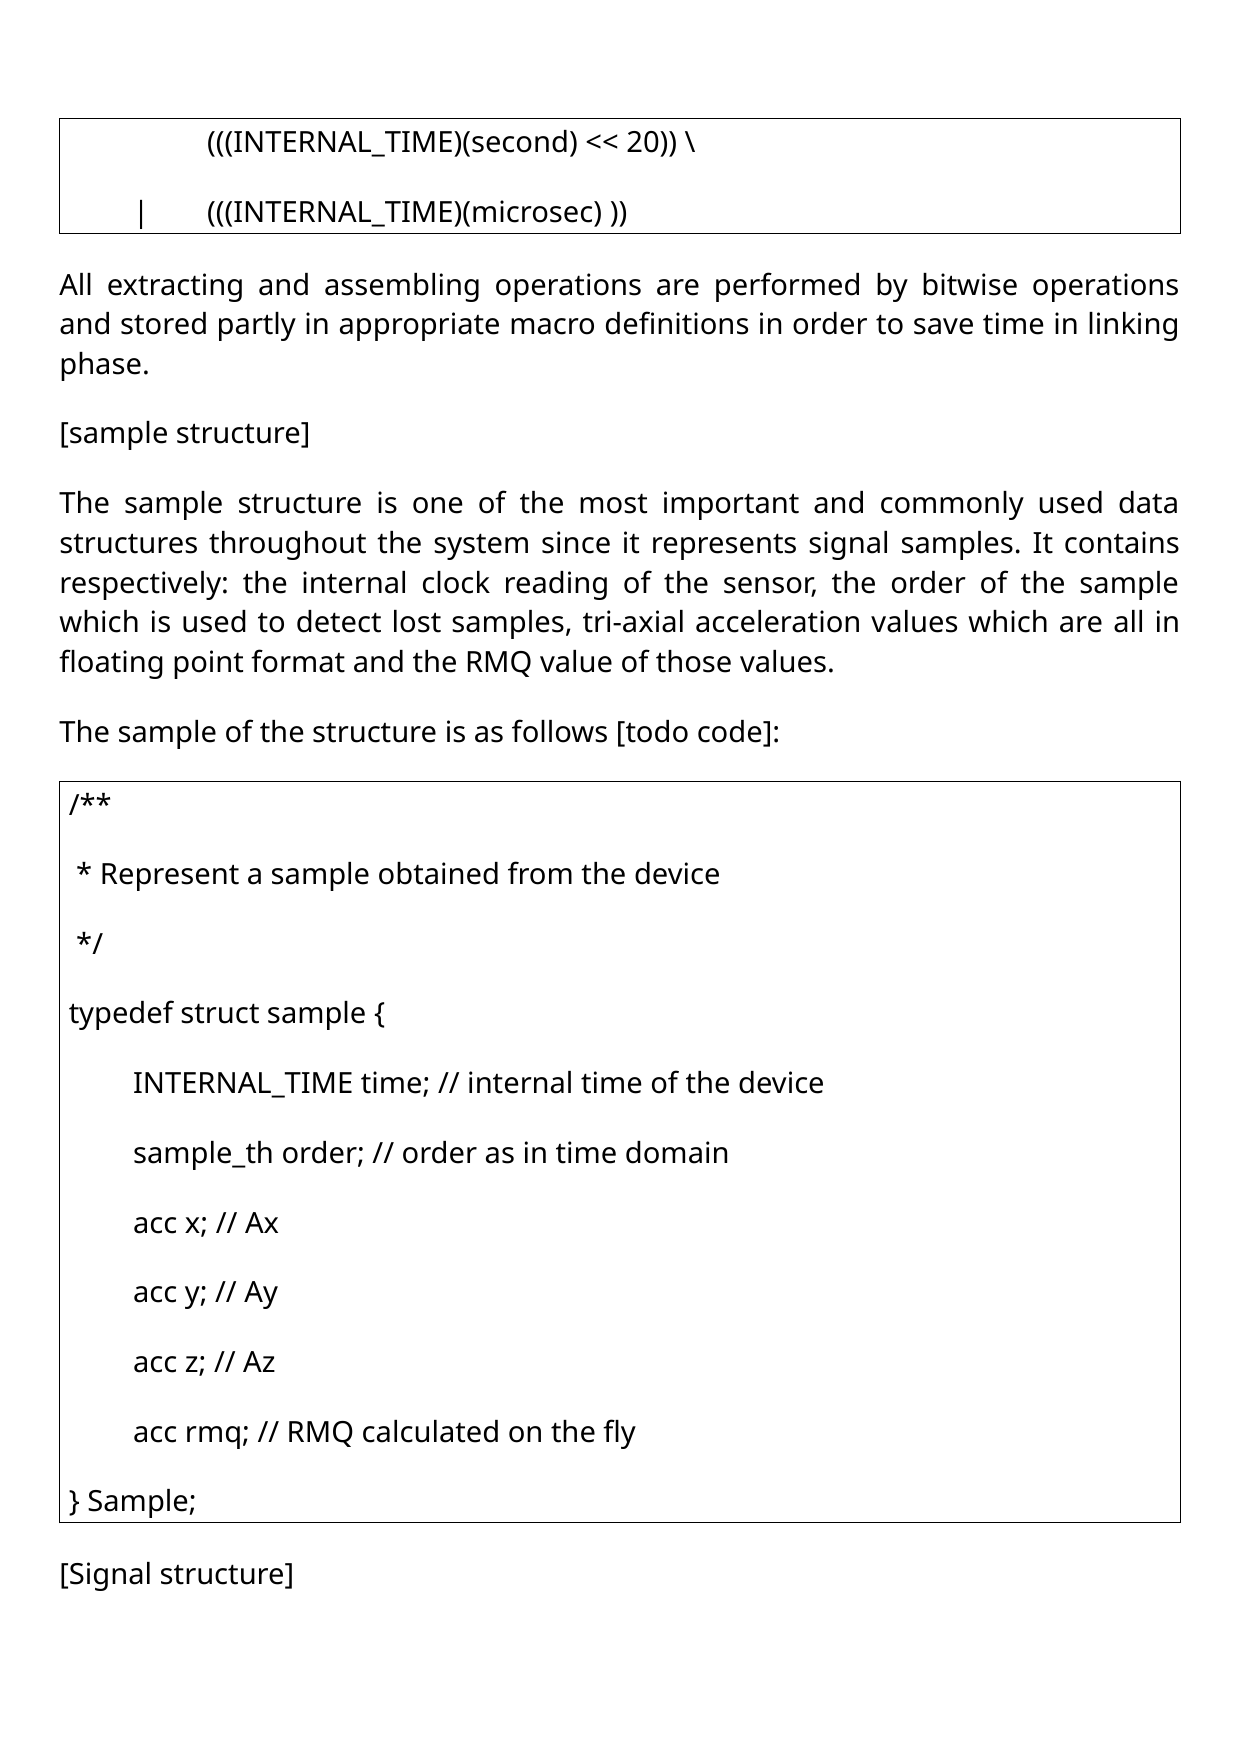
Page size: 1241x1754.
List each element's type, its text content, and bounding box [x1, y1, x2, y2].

text acc rmq; // RMQ calculated on the fly [60, 1408, 1180, 1451]
text [Signal structure] [59, 1553, 1181, 1593]
text [sample structure] [59, 413, 1181, 452]
text All extracting and assembling operations are performed by bitwise operations and stored partly in appropriate macro definitions in order to save time in linking phase. [59, 264, 1181, 383]
text sample_th order; // order as in time domain [60, 1129, 1180, 1172]
text acc z; // Az [60, 1338, 1180, 1381]
text } Sample; [60, 1477, 1180, 1522]
text (((INTERNAL_TIME)(second) << 20)) \ [60, 119, 1180, 161]
text acc y; // Ay [60, 1268, 1180, 1311]
text The sample structure is one of the most important and commonly used data structures throughout the system since it represents signal samples. It contains respectively: the internal clock reading of the sensor, the order of the sample which is used to detect lost samples, tri-axial acceleration values which are all in floating point format and the RMQ value of those values. [59, 482, 1181, 681]
text | (((INTERNAL_TIME)(microsec) )) [60, 188, 1180, 233]
text typedef struct sample { [60, 990, 1180, 1032]
text acc x; // Ax [60, 1199, 1180, 1242]
text */ [60, 920, 1180, 963]
text INTERNAL_TIME time; // internal time of the device [60, 1059, 1180, 1102]
text The sample of the structure is as follows [todo code]: [59, 711, 1181, 751]
text * Represent a sample obtained from the device [60, 850, 1180, 893]
text /** [60, 782, 1180, 823]
